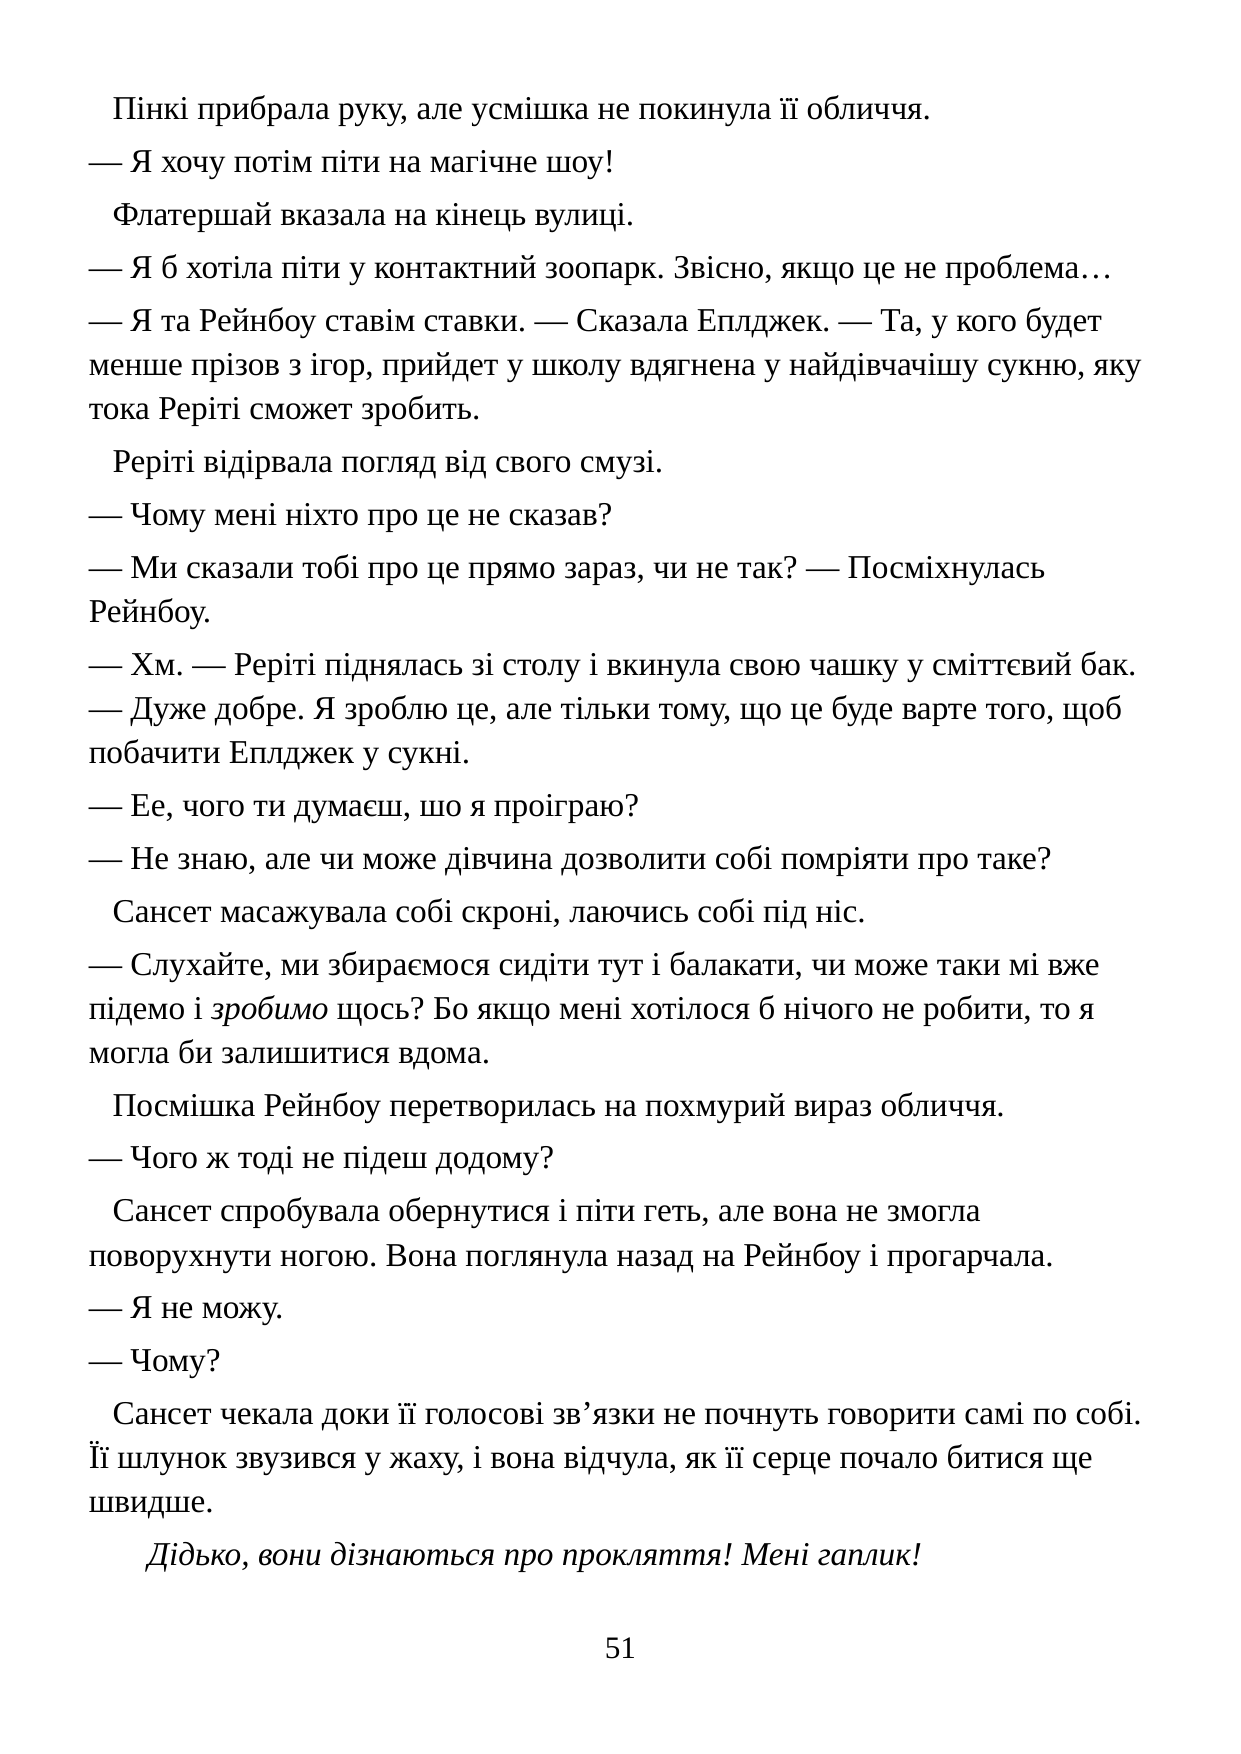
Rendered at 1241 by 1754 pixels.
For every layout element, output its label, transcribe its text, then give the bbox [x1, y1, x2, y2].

text Реріті відірвала погляд від свого смузі. [88, 441, 1152, 479]
text Флатершай вказала на кінець вулиці. [88, 194, 1152, 233]
text Пінкі прибрала руку, але усмішка не покинула її обличчя. [88, 88, 1152, 127]
text — Я та Рейнбоу ставім ставки. — Сказала Еплджек. — Та, у кого будет менше прізов з ігор, прийдет у школу вдягнена у найдівчачішу сукню, яку тока Реріті сможет зробить. [88, 300, 1152, 427]
text — Слухайте, ми збираємося сидіти тут і балакати, чи може таки мі вже підемо і зробимо щось? Бо якщо мені хотілося б нічого не робити, то я могла би залишитися вдома. [88, 944, 1152, 1070]
text — Чому мені ніхто про це не сказав? [88, 494, 1152, 532]
text — Ее, чого ти думаєш, шо я проіграю? [88, 785, 1152, 823]
text Дідько, вони дізнаються про прокляття! Мені гаплик! [88, 1534, 1152, 1573]
text Сансет спробувала обернутися і піти геть, але вона не змогла поворухнути ногою. Вона поглянула назад на Рейнбоу і прогарчала. [88, 1191, 1152, 1273]
text — Я б хотіла піти у контактний зоопарк. Звісно, якщо це не проблема… [88, 247, 1152, 286]
text — Я хочу потім піти на магічне шоу! [88, 141, 1152, 180]
text — Чому? [88, 1341, 1152, 1379]
text — Ми сказали тобі про це прямо зараз, чи не так? — Посміхнулась Рейнбоу. [88, 547, 1152, 629]
text Сансет масажувала собі скроні, лаючись собі під ніс. [88, 891, 1152, 929]
text — Хм. — Реріті піднялась зі столу і вкинула свою чашку у сміттєвий бак. — Дуже добре. Я зроблю це, але тільки тому, що це буде варте того, щоб побачити Еплджек у сукні. [88, 644, 1152, 771]
text — Не знаю, але чи може дівчина дозволити собі помріяти про таке? [88, 838, 1152, 876]
text Посмішка Рейнбоу перетворилась на похмурий вираз обличчя. [88, 1085, 1152, 1123]
text Сансет чекала доки її голосові зв’язки не почнуть говорити самі по собі. Її шлунок звузився у жаху, і вона відчула, як її серце почало битися ще швидше. [88, 1393, 1152, 1520]
text — Чого ж тоді не підеш додому? [88, 1138, 1152, 1176]
text — Я не можу. [88, 1288, 1152, 1326]
